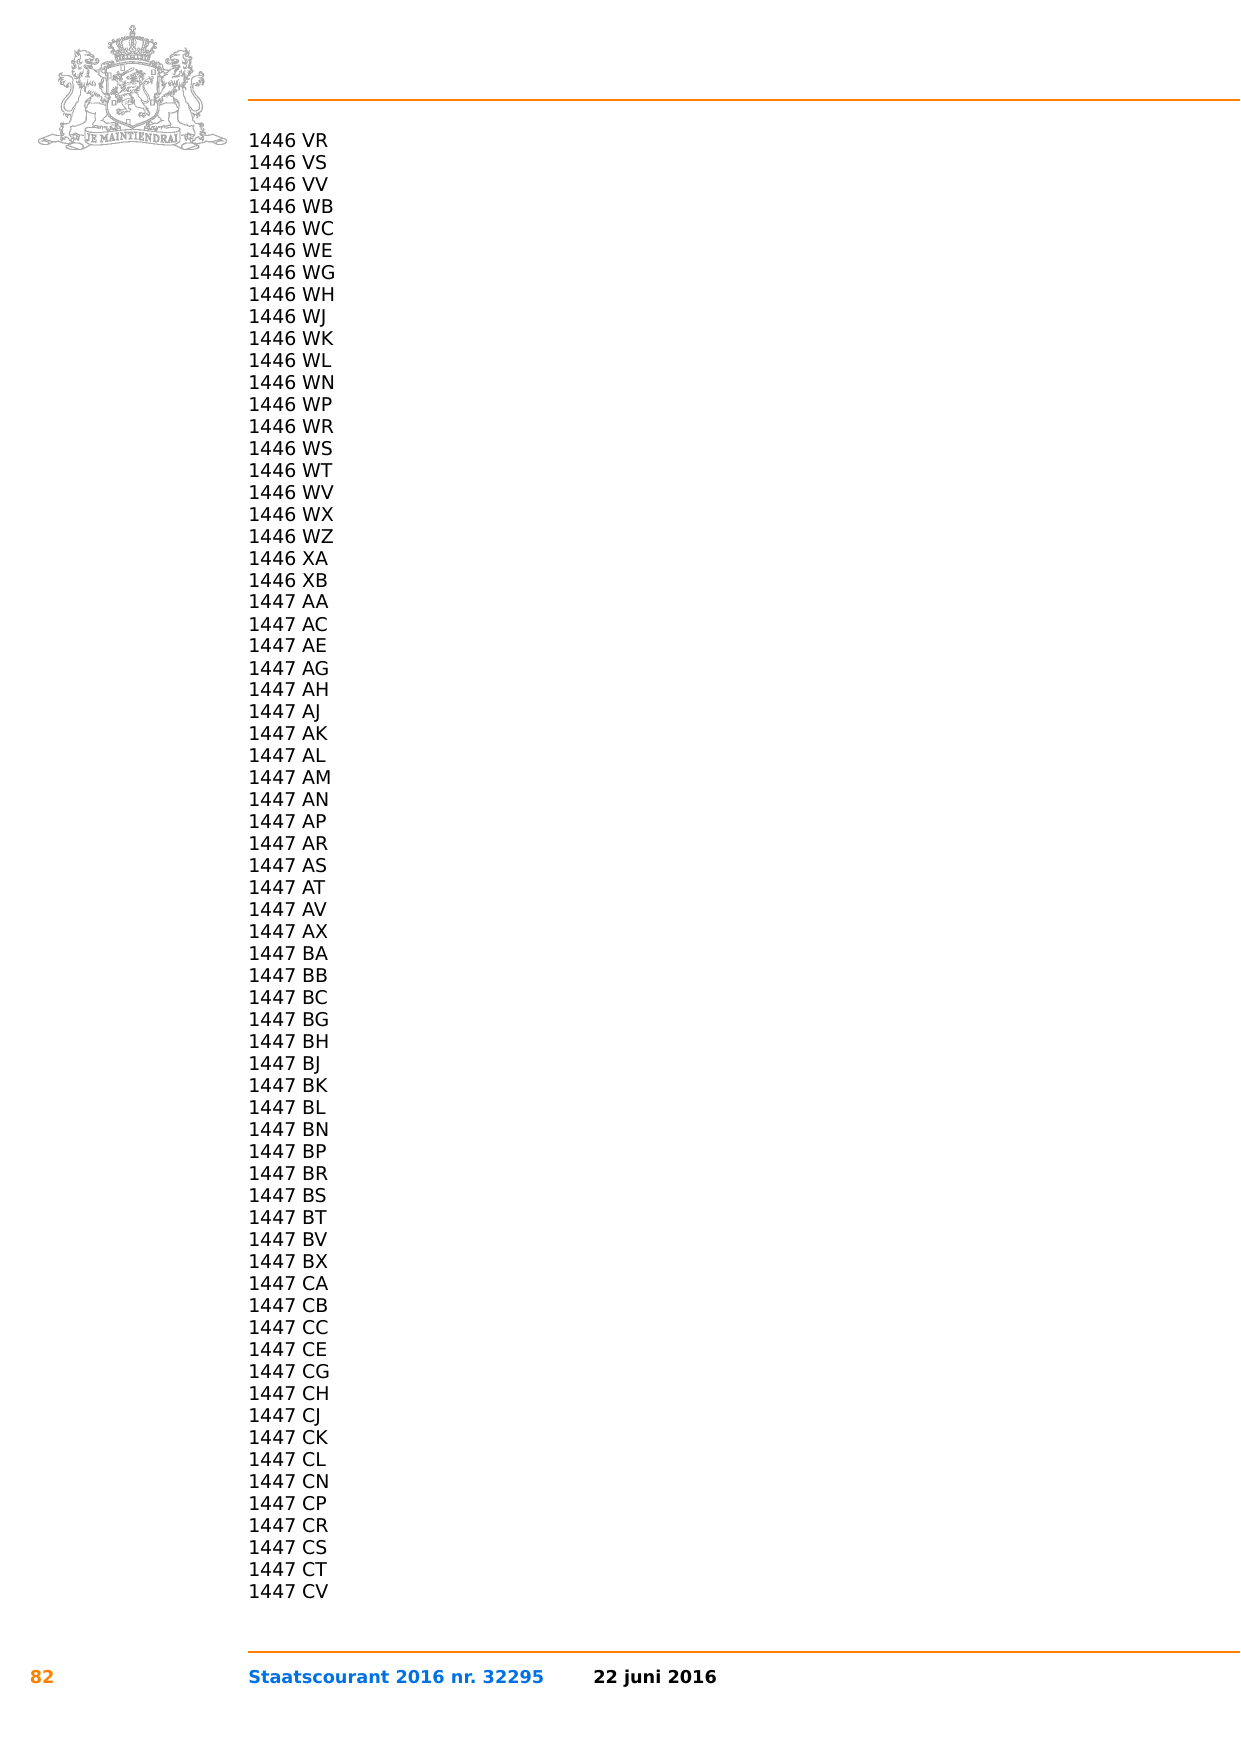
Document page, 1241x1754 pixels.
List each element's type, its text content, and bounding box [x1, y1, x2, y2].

text 1447 CR [248, 1514, 1163, 1537]
text 1447 BL [248, 1097, 1163, 1119]
text 1447 AC [248, 613, 1163, 635]
text 1447 CS [248, 1537, 1163, 1558]
text 1446 WR [248, 416, 1163, 438]
text 1447 CL [248, 1449, 1163, 1471]
text 1446 XA [248, 547, 1163, 569]
text 1446 WH [248, 284, 1163, 306]
text 1447 CE [248, 1339, 1163, 1361]
text 1447 BN [248, 1119, 1163, 1141]
text 1446 WV [248, 482, 1163, 503]
text 1446 VR [248, 130, 1163, 152]
text 1447 CC [248, 1317, 1163, 1339]
text 1447 AA [248, 591, 1163, 613]
text 1447 AX [248, 921, 1163, 943]
text 1447 CB [248, 1295, 1163, 1317]
picture [38, 25, 227, 150]
text 1447 AK [248, 723, 1163, 745]
text 1446 WZ [248, 526, 1163, 547]
text 1446 WX [248, 503, 1163, 526]
text 1446 WN [248, 372, 1163, 394]
text 1447 BT [248, 1207, 1163, 1229]
text 1447 AH [248, 679, 1163, 701]
text 1447 BH [248, 1031, 1163, 1053]
text 1447 CP [248, 1493, 1163, 1514]
text 1447 BK [248, 1075, 1163, 1097]
text 1447 BC [248, 987, 1163, 1009]
text 1447 BS [248, 1185, 1163, 1207]
text 1446 WJ [248, 306, 1163, 328]
text 1447 AR [248, 833, 1163, 855]
text 1447 AS [248, 855, 1163, 877]
text 1447 AN [248, 789, 1163, 811]
text 1447 CJ [248, 1405, 1163, 1427]
text 1447 BV [248, 1229, 1163, 1251]
text 1447 BP [248, 1141, 1163, 1163]
text 1447 BR [248, 1163, 1163, 1185]
text 1447 AJ [248, 701, 1163, 723]
text 1447 CA [248, 1273, 1163, 1295]
text 1446 XB [248, 569, 1163, 591]
text 1447 CT [248, 1558, 1163, 1581]
text 1447 CV [248, 1581, 1163, 1602]
text 1447 BJ [248, 1053, 1163, 1075]
text 1447 CN [248, 1471, 1163, 1493]
text 1446 WL [248, 350, 1163, 372]
text 1447 CH [248, 1383, 1163, 1405]
text 1447 BA [248, 943, 1163, 965]
text 1447 CG [248, 1361, 1163, 1383]
text 1447 AM [248, 767, 1163, 789]
text 1446 WC [248, 218, 1163, 240]
text 1446 WK [248, 328, 1163, 350]
text 1446 VV [248, 174, 1163, 196]
text 1446 WP [248, 394, 1163, 416]
text 1446 WS [248, 438, 1163, 459]
text 1447 AT [248, 877, 1163, 899]
text 1447 CK [248, 1427, 1163, 1449]
text 1447 AE [248, 635, 1163, 657]
text 1447 BX [248, 1251, 1163, 1273]
text 1447 AV [248, 899, 1163, 921]
text 1447 BB [248, 965, 1163, 987]
text 1446 VS [248, 152, 1163, 174]
text 1446 WB [248, 196, 1163, 218]
text 1447 AG [248, 657, 1163, 679]
text 1447 BG [248, 1009, 1163, 1031]
text 1447 AP [248, 811, 1163, 833]
text 1447 AL [248, 745, 1163, 767]
text 1446 WT [248, 459, 1163, 482]
text 1446 WE [248, 240, 1163, 262]
text 1446 WG [248, 262, 1163, 284]
